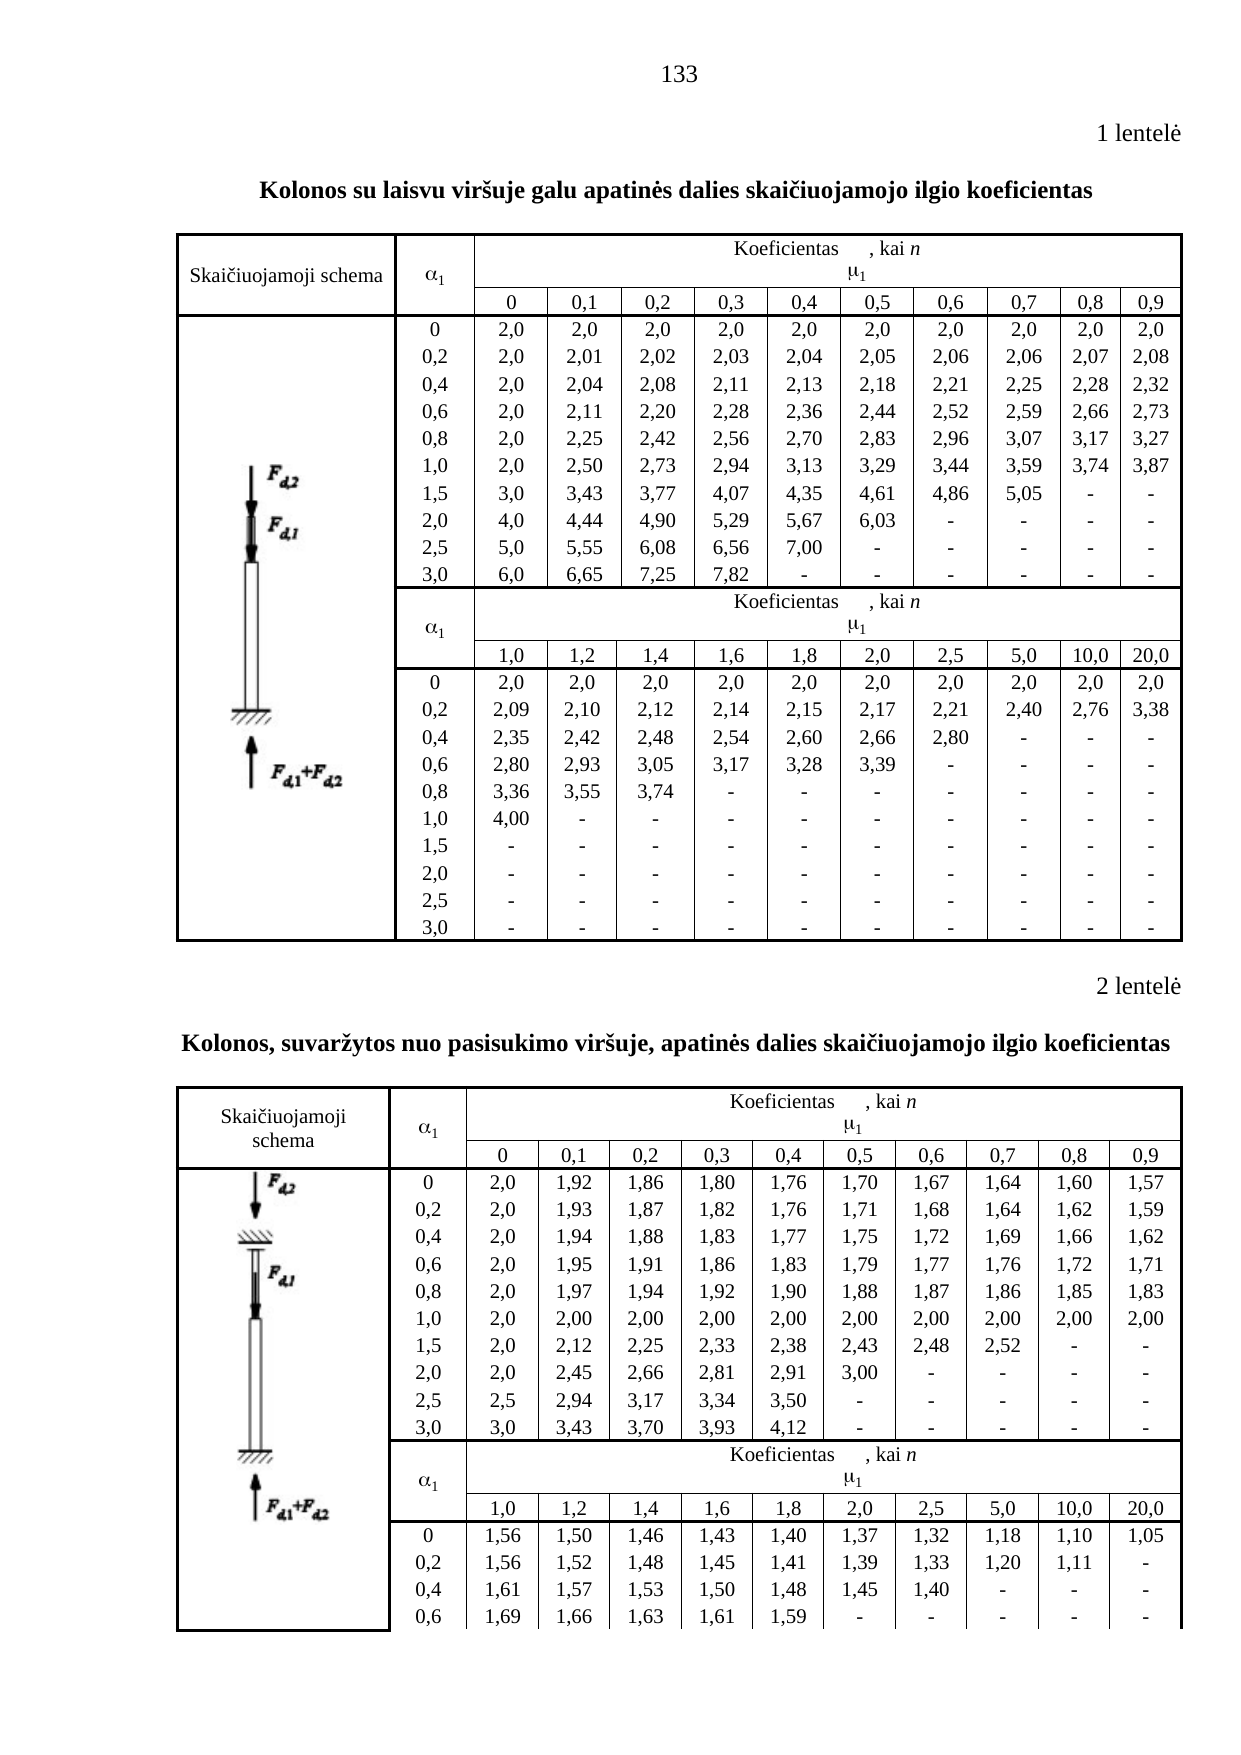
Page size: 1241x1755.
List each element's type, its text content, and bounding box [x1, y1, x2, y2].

table_cell 0,1 [548, 288, 621, 314]
table_cell - [1061, 559, 1120, 586]
table_cell 1,5 [397, 477, 474, 504]
table_cell 1,48 [753, 1574, 823, 1601]
table_cell 2,00 [824, 1303, 895, 1330]
table_cell 2,0 [475, 670, 547, 694]
table_cell 0 [397, 317, 474, 341]
table_cell 1,56 [467, 1547, 538, 1574]
table_cell - [1039, 1412, 1109, 1439]
table_cell 2,06 [988, 341, 1060, 368]
table_cell 10,0 [1039, 1494, 1109, 1520]
table_cell - [617, 912, 694, 939]
table_cell 20,0 [1121, 641, 1180, 667]
table_cell 1,93 [539, 1194, 609, 1221]
table_cell - [1061, 749, 1120, 776]
table_cell 1,66 [539, 1601, 609, 1628]
table_cell - [914, 532, 987, 559]
table_cell - [617, 885, 694, 912]
table_cell - [967, 1357, 1038, 1384]
table_cell 2,12 [617, 694, 694, 721]
table_cell 3,27 [1121, 423, 1180, 450]
table_cell 3,43 [548, 477, 621, 504]
table_cell 1,05 [1110, 1523, 1180, 1547]
table_cell 1,0 [397, 803, 474, 830]
table_cell 1,8 [768, 641, 840, 667]
table_cell 1,2 [539, 1494, 609, 1520]
table_cell - [768, 776, 840, 803]
table_cell 3,38 [1121, 694, 1180, 721]
table_cell 1,46 [610, 1523, 681, 1547]
table_cell 2,35 [475, 721, 547, 749]
table_cell 2,0 [548, 670, 616, 694]
table_cell 1,18 [967, 1523, 1038, 1547]
table_cell 1,76 [753, 1170, 823, 1194]
table_cell 1,10 [1039, 1523, 1109, 1547]
table_cell 0,8 [397, 776, 474, 803]
table_cell 2,60 [768, 721, 840, 749]
table_cell 7,82 [695, 559, 767, 586]
table_cell 2,5 [397, 885, 474, 912]
table_cell - [1121, 749, 1180, 776]
table_cell - [914, 912, 987, 939]
table_cell 2,25 [988, 369, 1060, 396]
table_cell 1,83 [753, 1249, 823, 1276]
table_cell - [548, 830, 616, 857]
table_cell - [967, 1601, 1038, 1628]
table_cell 0,2 [397, 341, 474, 368]
table_cell 1,85 [1039, 1276, 1109, 1303]
table_cell - [967, 1574, 1038, 1601]
table_cell 3,93 [682, 1412, 752, 1439]
table_cell 1,87 [896, 1276, 966, 1303]
table_cell 3,00 [824, 1357, 895, 1384]
table_cell 1,6 [682, 1494, 752, 1520]
table_cell 4,12 [753, 1412, 823, 1439]
table_cell - [1039, 1330, 1109, 1357]
table_cell 1,97 [539, 1276, 609, 1303]
table_cell 0,4 [397, 721, 474, 749]
table_cell 2,43 [824, 1330, 895, 1357]
table_cell - [914, 749, 987, 776]
table_header [397, 236, 474, 314]
table_cell 1,90 [753, 1276, 823, 1303]
table_cell 1,0 [467, 1494, 538, 1520]
table_cell 1,40 [753, 1523, 823, 1547]
table_cell - [841, 803, 913, 830]
table_cell 7,25 [622, 559, 694, 586]
table_cell - [475, 885, 547, 912]
table_cell 1,43 [682, 1523, 752, 1547]
table_cell [179, 1170, 388, 1628]
table_cell 2,66 [1061, 396, 1120, 423]
table_cell 0,2 [397, 694, 474, 721]
table_cell - [768, 830, 840, 857]
table_cell 20,0 [1110, 1494, 1180, 1520]
table_cell [397, 589, 474, 667]
table_cell 0,6 [896, 1141, 966, 1167]
table_cell 3,74 [1061, 450, 1120, 477]
table_header Skaičiuojamoji schema [179, 236, 394, 314]
table_cell 2,06 [914, 341, 987, 368]
table_cell - [1110, 1412, 1180, 1439]
table_cell 3,70 [610, 1412, 681, 1439]
table_cell - [1061, 721, 1120, 749]
table_cell 2,52 [967, 1330, 1038, 1357]
table_cell 3,05 [617, 749, 694, 776]
table_cell - [988, 559, 1060, 586]
table_cell 2,0 [914, 317, 987, 341]
table_cell 2,21 [914, 694, 987, 721]
table_cell 4,00 [475, 803, 547, 830]
table_cell 2,0 [467, 1249, 538, 1276]
table_cell - [695, 912, 767, 939]
table_cell 5,29 [695, 505, 767, 532]
table_cell - [768, 858, 840, 884]
table_cell 2,25 [548, 423, 621, 450]
table_cell - [896, 1384, 966, 1412]
table_cell - [1121, 532, 1180, 559]
table_cell 2,00 [682, 1303, 752, 1330]
table_cell - [1121, 559, 1180, 586]
table_cell 1,5 [397, 830, 474, 857]
table_cell 1,86 [967, 1276, 1038, 1303]
table_cell 2,11 [695, 369, 767, 396]
table_cell 1,69 [967, 1221, 1038, 1248]
table_cell 0,7 [988, 288, 1060, 314]
table_cell 2,0 [475, 341, 547, 368]
table_cell 2,0 [475, 369, 547, 396]
table_cell - [914, 776, 987, 803]
table_cell 3,0 [391, 1412, 466, 1439]
table_cell 2,01 [548, 341, 621, 368]
table_cell 10,0 [1061, 641, 1120, 667]
table_cell 2,0 [475, 317, 547, 341]
table_cell 0 [391, 1170, 466, 1194]
table_cell 3,77 [622, 477, 694, 504]
table_cell 1,56 [467, 1523, 538, 1547]
table_cell 3,50 [753, 1384, 823, 1412]
table_cell 1,66 [1039, 1221, 1109, 1248]
table_cell 1,48 [610, 1547, 681, 1574]
table_cell 2,10 [548, 694, 616, 721]
table_cell 0 [467, 1141, 538, 1167]
table_cell 4,0 [475, 505, 547, 532]
table_cell 5,0 [988, 641, 1060, 667]
table_cell - [1039, 1357, 1109, 1384]
table_cell 0,4 [391, 1221, 466, 1248]
table_cell 1,94 [610, 1276, 681, 1303]
table_cell Koeficientas , kai n [475, 589, 1180, 640]
table_cell 3,43 [539, 1412, 609, 1439]
table_cell 2,0 [475, 423, 547, 450]
table_cell 1,39 [824, 1547, 895, 1574]
table_cell - [824, 1601, 895, 1628]
table_cell - [475, 912, 547, 939]
table_cell 2,00 [967, 1303, 1038, 1330]
table_cell 0,8 [391, 1276, 466, 1303]
table_cell - [475, 830, 547, 857]
table_cell 2,81 [682, 1357, 752, 1384]
table_cell 0 [397, 670, 474, 694]
table_cell 0,3 [682, 1141, 752, 1167]
table_cell 1,60 [1039, 1170, 1109, 1194]
table_cell 2,09 [475, 694, 547, 721]
table_cell 3,17 [695, 749, 767, 776]
table_cell 2,0 [467, 1276, 538, 1303]
table_header Koeficientas , kai n [475, 236, 1180, 287]
table_cell 1,83 [682, 1221, 752, 1248]
table_cell 0,7 [967, 1141, 1038, 1167]
table_cell 1,92 [539, 1170, 609, 1194]
table_header Skaičiuojamoji schema [179, 1089, 388, 1167]
table_cell 1,45 [824, 1574, 895, 1601]
table_cell 2,5 [467, 1384, 538, 1412]
table_cell 1,64 [967, 1170, 1038, 1194]
table_cell - [1061, 505, 1120, 532]
table_cell 2,0 [467, 1303, 538, 1330]
table_cell 2,48 [617, 721, 694, 749]
text 2 lentelė [177, 971, 1181, 999]
table_cell - [617, 858, 694, 884]
table_cell 1,61 [682, 1601, 752, 1628]
table_cell 2,0 [914, 670, 987, 694]
table_cell 1,0 [397, 450, 474, 477]
table_cell - [695, 885, 767, 912]
table_cell 2,44 [841, 396, 913, 423]
table_cell 1,70 [824, 1170, 895, 1194]
table_cell 1,0 [475, 641, 547, 667]
table_cell 0,8 [1061, 288, 1120, 314]
table_cell 1,45 [682, 1547, 752, 1574]
table_cell - [1121, 912, 1180, 939]
table_cell - [841, 776, 913, 803]
table_cell - [1061, 803, 1120, 830]
table_cell 2,0 [1121, 317, 1180, 341]
table_cell 0,9 [1110, 1141, 1180, 1167]
table_cell - [841, 912, 913, 939]
table_cell 2,00 [896, 1303, 966, 1330]
table_cell 4,86 [914, 477, 987, 504]
table_cell - [1110, 1384, 1180, 1412]
table_cell 1,11 [1039, 1547, 1109, 1574]
table_cell 2,0 [397, 505, 474, 532]
table_cell 1,77 [753, 1221, 823, 1248]
table_cell [391, 1442, 466, 1520]
table_cell 2,0 [841, 641, 913, 667]
table_cell 2,33 [682, 1330, 752, 1357]
table_cell 2,0 [467, 1194, 538, 1221]
table_cell 1,86 [610, 1170, 681, 1194]
table_cell 3,34 [682, 1384, 752, 1412]
table_cell 3,59 [988, 450, 1060, 477]
table_cell 5,67 [768, 505, 840, 532]
table_cell 2,08 [622, 369, 694, 396]
table_cell 4,07 [695, 477, 767, 504]
table_cell - [841, 885, 913, 912]
table_cell 1,67 [896, 1170, 966, 1194]
table_cell 6,03 [841, 505, 913, 532]
table_cell 2,70 [768, 423, 840, 450]
table_cell 6,08 [622, 532, 694, 559]
table_cell 0,9 [1121, 288, 1180, 314]
table_cell 2,73 [622, 450, 694, 477]
table_cell 1,40 [896, 1574, 966, 1601]
table_cell 2,48 [896, 1330, 966, 1357]
table_cell 1,53 [610, 1574, 681, 1601]
table_cell 3,0 [475, 477, 547, 504]
table_cell 2,0 [391, 1357, 466, 1384]
table_cell 0,6 [391, 1249, 466, 1276]
table_cell - [1121, 505, 1180, 532]
table_cell 0,5 [824, 1141, 895, 1167]
table_cell 2,20 [622, 396, 694, 423]
table_cell 2,5 [896, 1494, 966, 1520]
table_cell - [1121, 721, 1180, 749]
table_cell 2,14 [695, 694, 767, 721]
table_cell - [1039, 1601, 1109, 1628]
table_cell 0,5 [841, 288, 913, 314]
table_cell 2,32 [1121, 369, 1180, 396]
table_cell 2,0 [467, 1221, 538, 1248]
table_cell - [1110, 1330, 1180, 1357]
table_cell 0,8 [1039, 1141, 1109, 1167]
table_cell - [896, 1601, 966, 1628]
table_cell 2,21 [914, 369, 987, 396]
table_cell 1,88 [610, 1221, 681, 1248]
table_cell 1,63 [610, 1601, 681, 1628]
table_cell 2,0 [467, 1330, 538, 1357]
table_cell 2,96 [914, 423, 987, 450]
table_cell 2,0 [467, 1357, 538, 1384]
table_cell 1,20 [967, 1547, 1038, 1574]
table_header Koeficientas , kai n [467, 1089, 1180, 1140]
table_cell - [1110, 1601, 1180, 1628]
table_cell 1,71 [1110, 1249, 1180, 1276]
table_cell 3,0 [397, 912, 474, 939]
table_cell 2,00 [539, 1303, 609, 1330]
table_cell 1,59 [753, 1601, 823, 1628]
table_cell 2,25 [610, 1330, 681, 1357]
table_cell 2,00 [753, 1303, 823, 1330]
table_cell - [1061, 858, 1120, 884]
table_cell 2,04 [548, 369, 621, 396]
table_cell 1,33 [896, 1547, 966, 1574]
table_cell 2,28 [1061, 369, 1120, 396]
table_cell 3,87 [1121, 450, 1180, 477]
table_cell - [1061, 776, 1120, 803]
table_cell - [988, 721, 1060, 749]
table_cell 2,0 [548, 317, 621, 341]
table_cell 2,52 [914, 396, 987, 423]
table_cell 1,50 [682, 1574, 752, 1601]
table_cell 1,4 [617, 641, 694, 667]
table_cell 1,77 [896, 1249, 966, 1276]
table_cell 1,5 [391, 1330, 466, 1357]
table_cell - [548, 803, 616, 830]
table_cell 6,65 [548, 559, 621, 586]
table_cell 2,83 [841, 423, 913, 450]
table_cell 0,4 [768, 288, 840, 314]
table_cell 3,17 [1061, 423, 1120, 450]
table_cell 2,07 [1061, 341, 1120, 368]
table_cell 2,66 [841, 721, 913, 749]
table_cell 2,93 [548, 749, 616, 776]
table_cell - [988, 505, 1060, 532]
table_cell - [988, 830, 1060, 857]
table_cell 1,8 [753, 1494, 823, 1520]
table_cell 6,0 [475, 559, 547, 586]
table_cell 2,5 [914, 641, 987, 667]
table_cell 2,18 [841, 369, 913, 396]
table_cell 2,11 [548, 396, 621, 423]
table_cell - [1061, 477, 1120, 504]
table_cell - [914, 505, 987, 532]
table_cell 2,0 [475, 396, 547, 423]
table_cell 0,2 [610, 1141, 681, 1167]
table_cell 1,88 [824, 1276, 895, 1303]
table_cell 1,82 [682, 1194, 752, 1221]
table_cell 0,3 [695, 288, 767, 314]
table_cell 1,62 [1039, 1194, 1109, 1221]
table_cell 1,76 [967, 1249, 1038, 1276]
table_cell 1,57 [1110, 1170, 1180, 1194]
table_cell 1,64 [967, 1194, 1038, 1221]
table_cell - [988, 803, 1060, 830]
table_cell - [1121, 830, 1180, 857]
table_cell - [914, 858, 987, 884]
table_cell 1,76 [753, 1194, 823, 1221]
table_cell 3,28 [768, 749, 840, 776]
table_cell - [967, 1384, 1038, 1412]
table_cell 2,5 [397, 532, 474, 559]
table_cell 1,75 [824, 1221, 895, 1248]
table_cell 4,61 [841, 477, 913, 504]
table_cell 1,32 [896, 1523, 966, 1547]
table_cell 2,0 [467, 1170, 538, 1194]
table_cell 2,91 [753, 1357, 823, 1384]
table_cell 2,0 [841, 317, 913, 341]
table_cell 0,6 [397, 749, 474, 776]
table_cell - [841, 858, 913, 884]
table_cell 1,52 [539, 1547, 609, 1574]
table_cell 2,0 [988, 317, 1060, 341]
table_cell 2,80 [475, 749, 547, 776]
table_cell - [988, 532, 1060, 559]
table_cell - [1121, 885, 1180, 912]
table_cell 1,0 [391, 1303, 466, 1330]
table_header [391, 1089, 466, 1167]
table_cell 3,44 [914, 450, 987, 477]
table_cell - [768, 885, 840, 912]
table_cell 0,8 [397, 423, 474, 450]
table_cell 2,05 [841, 341, 913, 368]
table_cell 0,2 [391, 1194, 466, 1221]
table_cell 3,0 [467, 1412, 538, 1439]
table_cell - [1121, 776, 1180, 803]
table_cell 1,80 [682, 1170, 752, 1194]
table_cell 1,79 [824, 1249, 895, 1276]
table_cell - [824, 1384, 895, 1412]
table_cell - [824, 1412, 895, 1439]
table_cell - [1110, 1574, 1180, 1601]
table_cell 0,6 [391, 1601, 466, 1628]
table_cell 3,17 [610, 1384, 681, 1412]
table_cell 2,00 [1039, 1303, 1109, 1330]
table_cell 2,66 [610, 1357, 681, 1384]
text Kolonos su laisvu viršuje galu apatinės dalies skaičiuojamojo ilgio koeficientas [177, 176, 1181, 204]
table_cell 1,87 [610, 1194, 681, 1221]
table_cell - [548, 912, 616, 939]
table_cell - [988, 749, 1060, 776]
table_cell 2,0 [988, 670, 1060, 694]
table_cell - [914, 830, 987, 857]
table_cell - [988, 885, 1060, 912]
table_cell 0,1 [539, 1141, 609, 1167]
table_cell 1,91 [610, 1249, 681, 1276]
table_cell 2,56 [695, 423, 767, 450]
table_cell 1,72 [896, 1221, 966, 1248]
table_cell 0,4 [753, 1141, 823, 1167]
table_cell 1,61 [467, 1574, 538, 1601]
table_cell - [768, 912, 840, 939]
table_cell 3,07 [988, 423, 1060, 450]
table_cell 5,05 [988, 477, 1060, 504]
table_cell 2,17 [841, 694, 913, 721]
table_cell - [695, 803, 767, 830]
table_cell - [768, 803, 840, 830]
table_cell 2,03 [695, 341, 767, 368]
table_cell 1,59 [1110, 1194, 1180, 1221]
table_cell 4,35 [768, 477, 840, 504]
table_cell 2,0 [695, 317, 767, 341]
table_cell 2,80 [914, 721, 987, 749]
table_cell 2,0 [841, 670, 913, 694]
table_cell - [988, 776, 1060, 803]
table_cell - [695, 776, 767, 803]
table_cell 2,0 [768, 670, 840, 694]
table_cell - [841, 830, 913, 857]
table_cell 0 [475, 288, 547, 314]
table_cell - [695, 858, 767, 884]
table_cell 2,59 [988, 396, 1060, 423]
table_cell 3,55 [548, 776, 616, 803]
table_cell Koeficientas , kai n [467, 1442, 1180, 1493]
table_cell 2,38 [753, 1330, 823, 1357]
table_cell 2,76 [1061, 694, 1120, 721]
table_cell - [914, 885, 987, 912]
table_cell 2,0 [617, 670, 694, 694]
table_cell 6,56 [695, 532, 767, 559]
table_cell - [896, 1357, 966, 1384]
table_cell 1,69 [467, 1601, 538, 1628]
table_cell - [841, 532, 913, 559]
table_cell - [1110, 1357, 1180, 1384]
table_cell 3,29 [841, 450, 913, 477]
table_cell 2,12 [539, 1330, 609, 1357]
table_cell 2,0 [824, 1494, 895, 1520]
table_cell - [967, 1412, 1038, 1439]
table_cell 2,42 [622, 423, 694, 450]
table_cell 2,28 [695, 396, 767, 423]
table_cell - [841, 559, 913, 586]
table_cell 2,73 [1121, 396, 1180, 423]
table_cell - [617, 830, 694, 857]
table_cell 1,62 [1110, 1221, 1180, 1248]
table_cell 0,4 [391, 1574, 466, 1601]
table_cell 2,0 [1121, 670, 1180, 694]
table_cell 1,92 [682, 1276, 752, 1303]
table_cell 1,57 [539, 1574, 609, 1601]
table_cell - [1061, 885, 1120, 912]
table_cell 3,36 [475, 776, 547, 803]
table_cell - [1061, 830, 1120, 857]
table_cell 1,86 [682, 1249, 752, 1276]
table_cell 1,41 [753, 1547, 823, 1574]
text Kolonos, suvaržytos nuo pasisukimo viršuje, apatinės dalies skaičiuojamojo ilgio koeficientas [177, 1028, 1181, 1057]
table_cell - [1110, 1547, 1180, 1574]
table_cell 7,00 [768, 532, 840, 559]
table_cell 2,00 [610, 1303, 681, 1330]
table_cell 0,2 [391, 1547, 466, 1574]
table_cell - [1061, 912, 1120, 939]
table_cell - [1121, 477, 1180, 504]
table_cell 2,02 [622, 341, 694, 368]
table_cell - [1121, 803, 1180, 830]
table_cell 2,50 [548, 450, 621, 477]
table_cell - [988, 912, 1060, 939]
table_cell - [1039, 1384, 1109, 1412]
table_cell 5,0 [967, 1494, 1038, 1520]
text 1 lentelė [177, 118, 1181, 147]
table_cell - [475, 858, 547, 884]
table_cell 2,5 [391, 1384, 466, 1412]
table_cell 2,40 [988, 694, 1060, 721]
table_cell 1,95 [539, 1249, 609, 1276]
table_cell 2,0 [1061, 317, 1120, 341]
table_cell 1,2 [548, 641, 616, 667]
table_cell 3,0 [397, 559, 474, 586]
table_cell 2,54 [695, 721, 767, 749]
table_cell 0,6 [397, 396, 474, 423]
table_cell 1,4 [610, 1494, 681, 1520]
table_cell - [896, 1412, 966, 1439]
table_cell 2,0 [695, 670, 767, 694]
table_cell - [1061, 532, 1120, 559]
table_cell - [1039, 1574, 1109, 1601]
table_cell 2,45 [539, 1357, 609, 1384]
table_cell - [988, 858, 1060, 884]
table_cell 3,13 [768, 450, 840, 477]
table_cell - [548, 885, 616, 912]
table_cell - [768, 559, 840, 586]
table_cell 1,37 [824, 1523, 895, 1547]
table_cell 2,42 [548, 721, 616, 749]
table_cell 2,94 [539, 1384, 609, 1412]
table_cell 2,04 [768, 341, 840, 368]
table_cell 4,90 [622, 505, 694, 532]
table_cell 5,55 [548, 532, 621, 559]
table_cell 2,36 [768, 396, 840, 423]
table_cell 2,08 [1121, 341, 1180, 368]
table_cell 1,50 [539, 1523, 609, 1547]
table_cell - [914, 559, 987, 586]
table_cell 3,39 [841, 749, 913, 776]
table_cell - [1121, 858, 1180, 884]
table_cell [179, 317, 394, 939]
table_cell 2,0 [397, 858, 474, 884]
table_cell 2,15 [768, 694, 840, 721]
table_cell 1,71 [824, 1194, 895, 1221]
table_cell 0,6 [914, 288, 987, 314]
table_cell 2,0 [475, 450, 547, 477]
table_cell 0,4 [397, 369, 474, 396]
table_cell - [617, 803, 694, 830]
table_cell 1,83 [1110, 1276, 1180, 1303]
table_cell 3,74 [617, 776, 694, 803]
table_cell 1,6 [695, 641, 767, 667]
table_cell - [695, 830, 767, 857]
table_cell 1,72 [1039, 1249, 1109, 1276]
table_cell 5,0 [475, 532, 547, 559]
table_cell 2,13 [768, 369, 840, 396]
table_cell 2,94 [695, 450, 767, 477]
table_cell 1,94 [539, 1221, 609, 1248]
table_cell 1,68 [896, 1194, 966, 1221]
table_cell 0 [391, 1523, 466, 1547]
table_cell 2,00 [1110, 1303, 1180, 1330]
table_cell - [548, 858, 616, 884]
table_cell 4,44 [548, 505, 621, 532]
table_cell 2,0 [622, 317, 694, 341]
table_cell 0,2 [622, 288, 694, 314]
table_cell 2,0 [768, 317, 840, 341]
table_cell - [914, 803, 987, 830]
table_cell 2,0 [1061, 670, 1120, 694]
